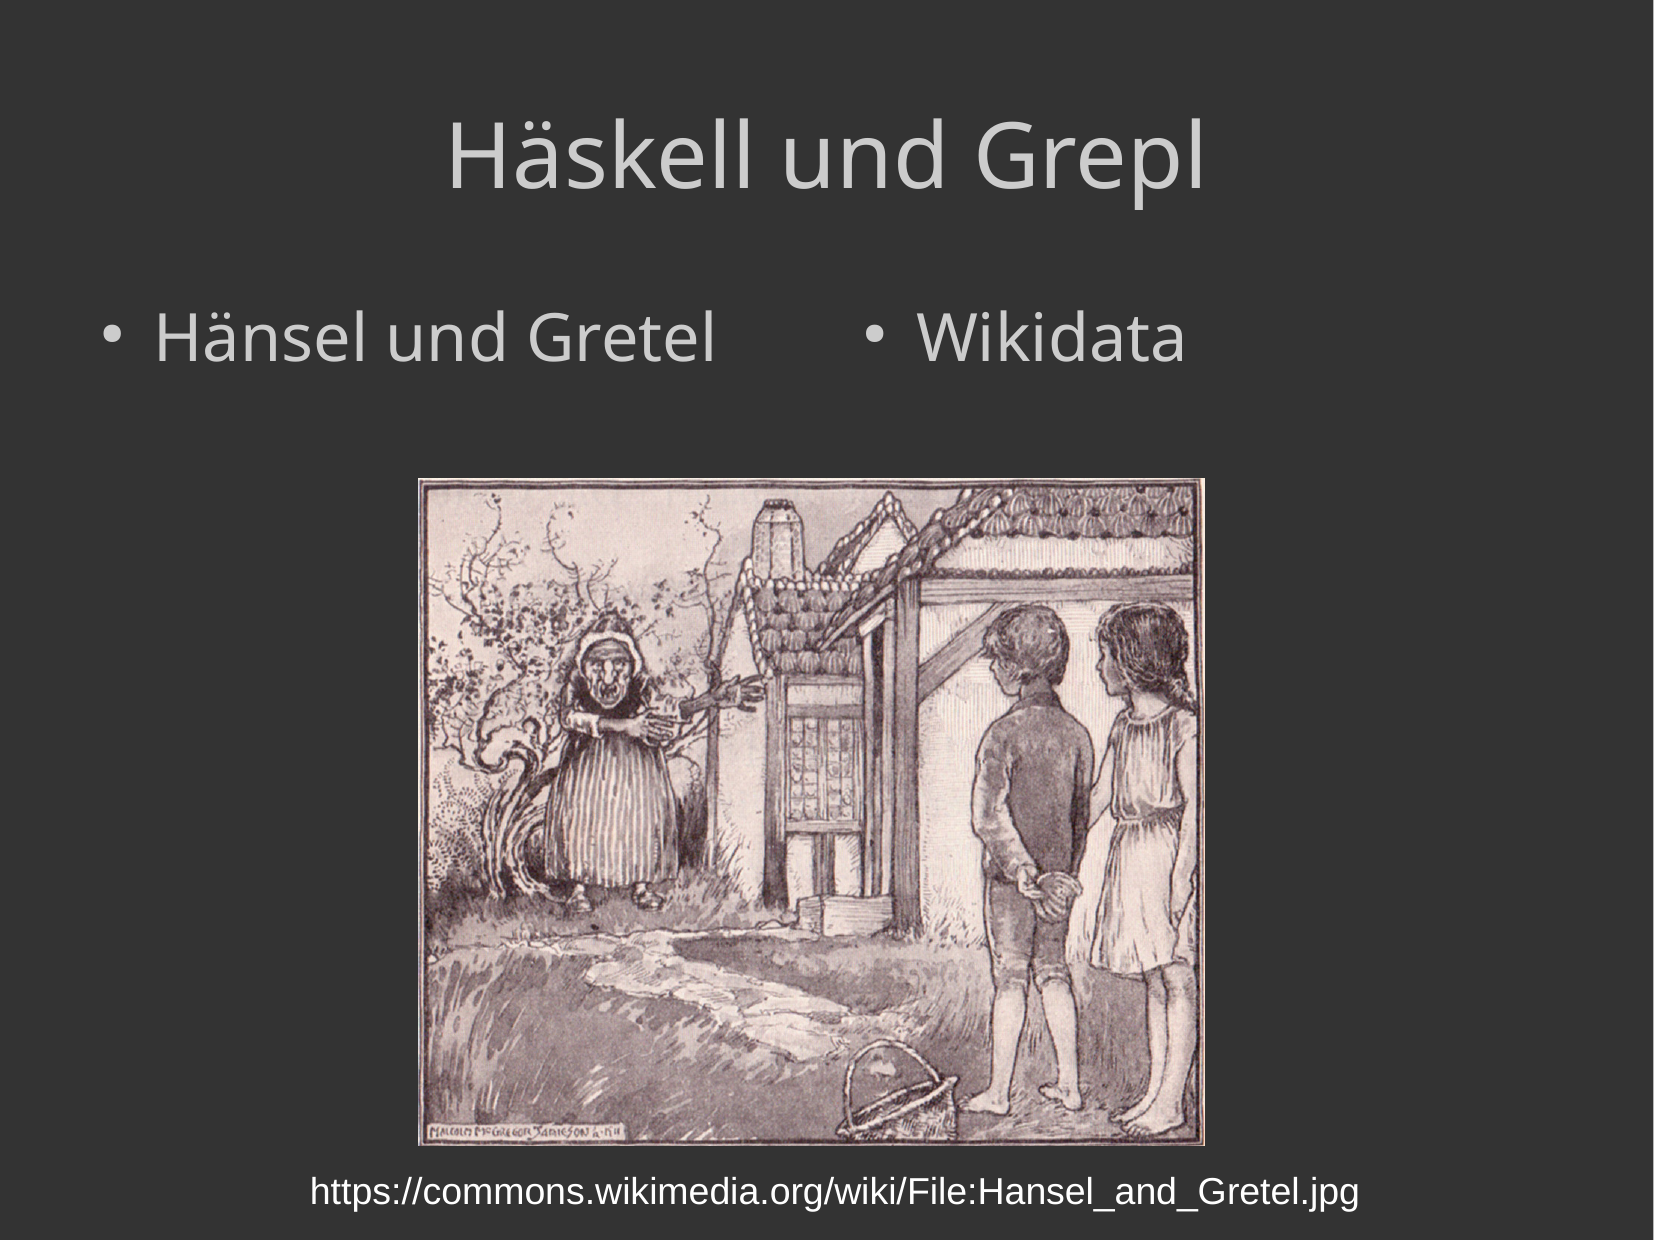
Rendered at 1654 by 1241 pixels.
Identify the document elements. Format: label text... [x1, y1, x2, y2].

list Hänsel und Gretel [82, 290, 809, 1010]
text_box https://commons.wikimedia.org/wiki/File:Hansel_and_Gretel.jpg [295, 1163, 1382, 1223]
picture [418, 478, 1205, 1146]
list Wikidata [845, 290, 1572, 1010]
title Häskell und Grepl [82, 49, 1571, 257]
